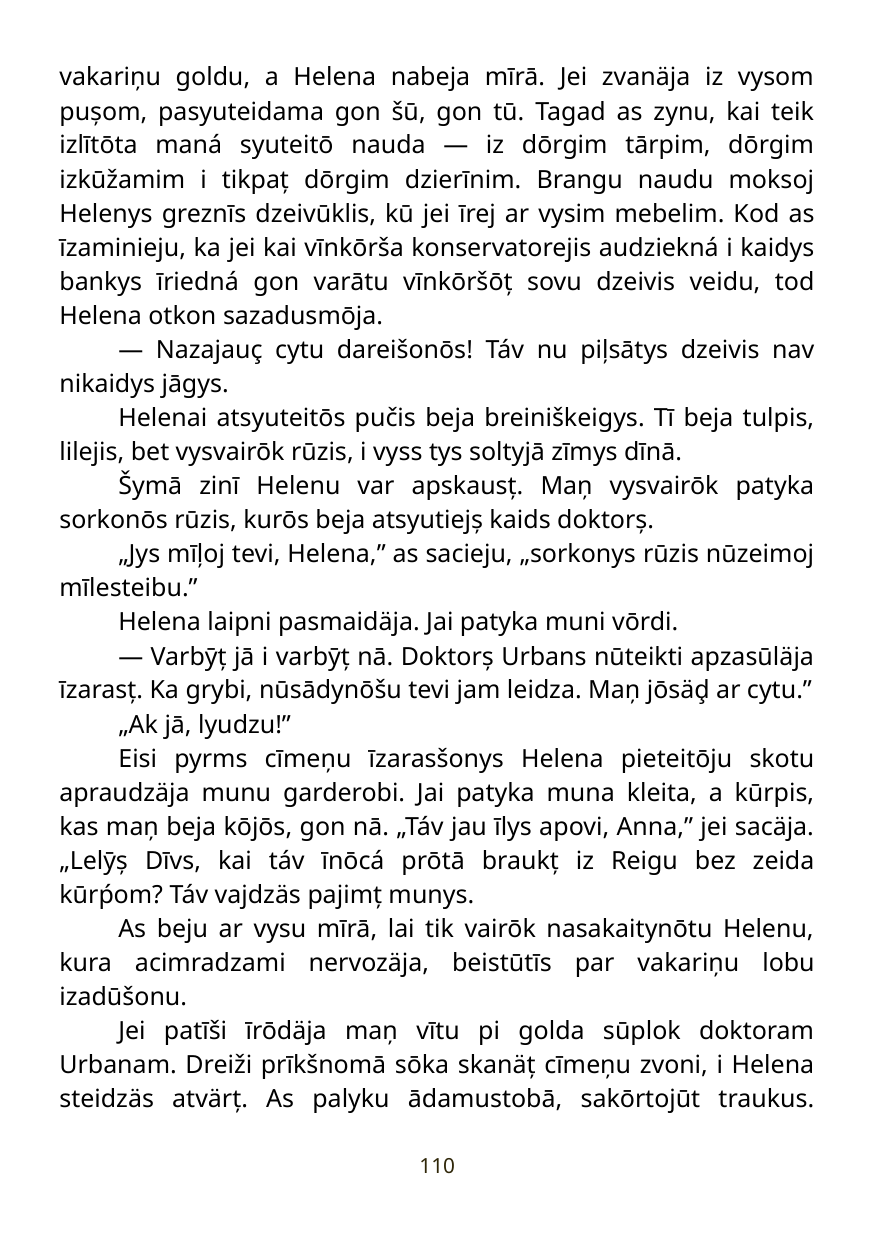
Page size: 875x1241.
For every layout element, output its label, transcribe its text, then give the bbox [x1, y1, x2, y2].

text Helena laipni pasmaidäja. Jai patyka muni vōrdi. [59, 604, 815, 638]
text Jei patīši īrōdäja maņ vītu pi golda sūplok doktoram Urbanam. Dreiži prīkšnomā sōka skanäț cīmeņu zvoni, i Helena steidzäs atvärț. As palyku ādamustobā, sakōrtojūt traukus. [59, 1013, 815, 1115]
text „Ak jā, lyudzu!” [59, 706, 815, 740]
text Eisi pyrms cīmeņu īzarasšonys Helena pieteitōju skotu apraudzäja munu garderobi. Jai patyka muna kleita, a kūrpis, kas maņ beja kōjōs, gon nā. „Táv jau īlys apovi, Anna,” jei sacäja. „Lelȳș Dīvs, kai táv īnōcá prōtā braukț iz Reigu bez zeida kūrṕom? Táv vajdzäs pajimț munys. [59, 740, 815, 911]
text — Nazajauç cytu dareišonōs! Táv nu piļsātys dzeivis nav nikaidys jāgys. [59, 332, 815, 400]
text As beju ar vysu mīrā, lai tik vairōk nasakaitynōtu Helenu, kura acimradzami nervozäja, beistūtīs par vakariņu lobu izadūšonu. [59, 911, 815, 1013]
text — Varbȳț jā i varbȳț nā. Doktorș Urbans nūteikti apzasūläja īzarasț. Ka grybi, nūsādynōšu tevi jam leidza. Maņ jōsäḑ ar cytu.” [59, 638, 815, 706]
text vakariņu goldu, a Helena nabeja mīrā. Jei zvanäja iz vysom pușom, pasyuteidama gon šū, gon tū. Tagad as zynu, kai teik izlītōta maná syuteitō nauda — iz dōrgim tārpim, dōrgim izkūžamim i tikpaț dōrgim dzierīnim. Brangu naudu moksoj Helenys greznīs dzeivūklis, kū jei īrej ar vysim mebelim. Kod as īzaminieju, ka jei kai vīnkōrša konservatorejis audziekná i kaidys bankys īriedná gon varātu vīnkōršōț sovu dzeivis veidu, tod Helena otkon sazadusmōja. [59, 59, 815, 332]
text Šymā zinī Helenu var apskausț. Maņ vysvairōk patyka sorkonōs rūzis, kurōs beja atsyutiejș kaids doktorș. [59, 468, 815, 536]
text „Jys mīļoj tevi, Helena,” as sacieju, „sorkonys rūzis nūzeimoj mīlesteibu.” [59, 536, 815, 604]
text Helenai atsyuteitōs pučis beja breiniškeigys. Tī beja tulpis, lilejis, bet vysvairōk rūzis, i vyss tys soltyjā zīmys dīnā. [59, 400, 815, 468]
